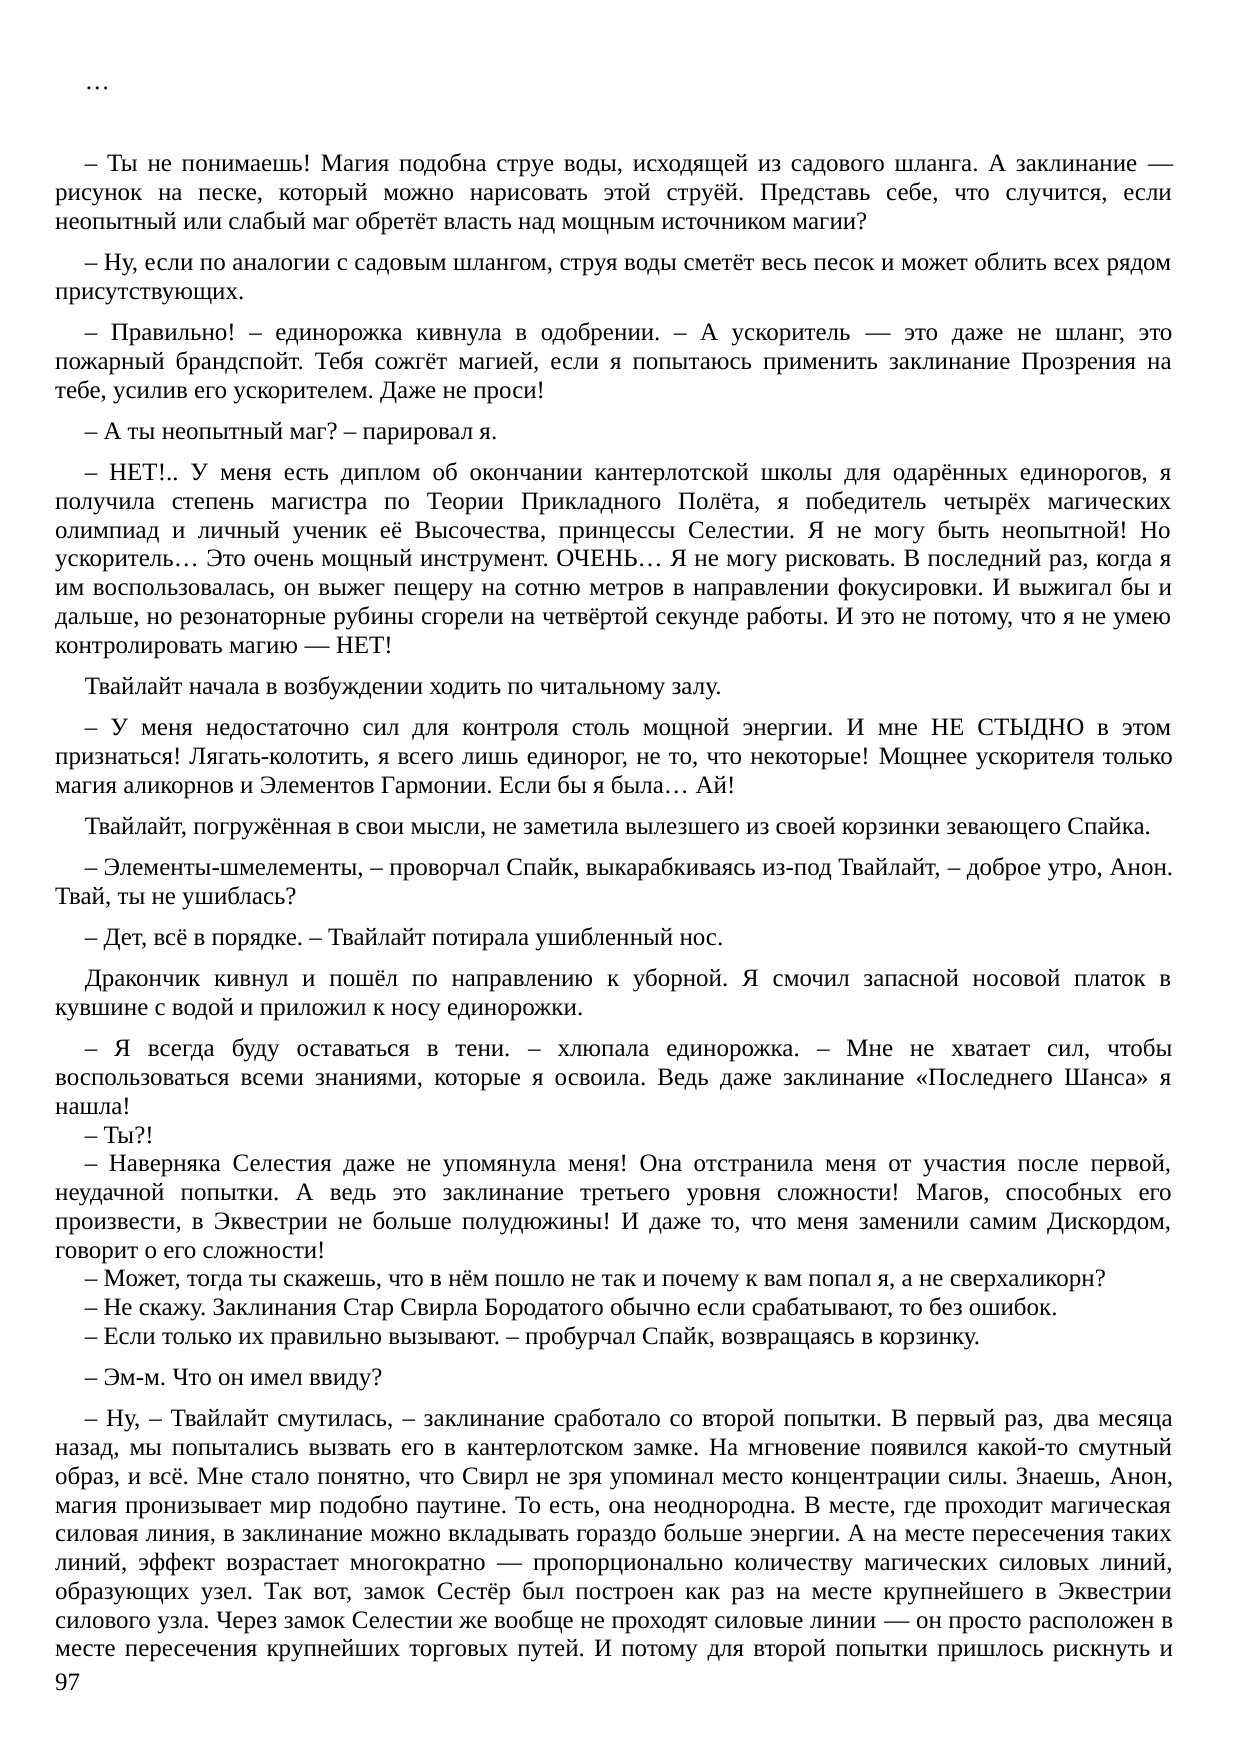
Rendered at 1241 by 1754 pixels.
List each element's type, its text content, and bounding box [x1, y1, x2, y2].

text – А ты неопытный маг? – парировал я. [55, 416, 1173, 445]
text – Ну, если по аналогии с садовым шлангом, струя воды сметёт весь песок и может облить всех рядом присутствующих. [55, 247, 1173, 305]
text – Правильно! – единорожка кивнула в одобрении. – А ускоритель — это даже не шланг, это пожарный брандспойт. Тебя сожгёт магией, если я попытаюсь применить заклинание Прозрения на тебе, усилив его ускорителем. Даже не проси! [55, 317, 1173, 403]
text – Ну, – Твайлайт смутилась, – заклинание сработало со второй попытки. В первый раз, два месяца назад, мы попытались вызвать его в кантерлотском замке. На мгновение появился какой-то смутный образ, и всё. Мне стало понятно, что Свирл не зря упоминал место концентрации силы. Знаешь, Анон, магия пронизывает мир подобно паутине. То есть, она неоднородна. В месте, где проходит магическая силовая линия, в заклинание можно вкладывать гораздо больше энергии. А на месте пересечения таких линий, эффект возрастает многократно — пропорционально количеству магических силовых линий, образующих узел. Так вот, замок Сестёр был построен как раз на месте крупнейшего в Эквестрии силового узла. Через замок Селестии же вообще не проходят силовые линии — он просто расположен в месте пересечения крупнейших торговых путей. И потому для второй попытки пришлось рискнуть и [55, 1403, 1173, 1662]
text – Эм-м. Что он имел ввиду? [55, 1362, 1173, 1391]
text Твайлайт, погружённая в свои мысли, не заметила вылезшего из своей корзинки зевающего Спайка. [55, 811, 1173, 840]
text – Элементы-шмелементы, – проворчал Спайк, выкарабкиваясь из-под Твайлайт, – доброе утро, Анон. Твай, ты не ушиблась? [55, 852, 1173, 910]
text – Наверняка Селестия даже не упомянула меня! Она отстранила меня от участия после первой, неудачной попытки. А ведь это заклинание третьего уровня сложности! Магов, способных его произвести, в Эквестрии не больше полудюжины! И даже то, что меня заменили самим Дискордом, говорит о его сложности! [55, 1148, 1173, 1263]
text – Не скажу. Заклинания Стар Свирла Бородатого обычно если срабатывают, то без ошибок. [55, 1292, 1173, 1321]
text – Я всегда буду оставаться в тени. – хлюпала единорожка. – Мне не хватает сил, чтобы воспользоваться всеми знаниями, которые я освоила. Ведь даже заклинание «Последнего Шанса» я нашла! [55, 1033, 1173, 1120]
text – НЕТ!.. У меня есть диплом об окончании кантерлотской школы для одарённых единорогов, я получила степень магистра по Теории Прикладного Полёта, я победитель четырёх магических олимпиад и личный ученик её Высочества, принцессы Селестии. Я не могу быть неопытной! Но ускоритель… Это очень мощный инструмент. ОЧЕНЬ… Я не могу рисковать. В последний раз, когда я им воспользовалась, он выжег пещеру на сотню метров в направлении фокусировки. И выжигал бы и дальше, но резонаторные рубины сгорели на четвёртой секунде работы. И это не потому, что я не умею контролировать магию — НЕТ! [55, 457, 1173, 658]
text – Ты?! [55, 1120, 1173, 1148]
text – У меня недостаточно сил для контроля столь мощной энергии. И мне НЕ СТЫДНО в этом признаться! Лягать-колотить, я всего лишь единорог, не то, что некоторые! Мощнее ускорителя только магия аликорнов и Элементов Гармонии. Если бы я была… Ай! [55, 712, 1173, 798]
text Дракончик кивнул и пошёл по направлению к уборной. Я смочил запасной носовой платок в кувшине с водой и приложил к носу единорожки. [55, 963, 1173, 1021]
text – Ты не понимаешь! Магия подобна струе воды, исходящей из садового шланга. А заклинание — рисунок на песке, который можно нарисовать этой струёй. Представь себе, что случится, если неопытный или слабый маг обретёт власть над мощным источником магии? [55, 148, 1173, 235]
text … [55, 66, 1173, 95]
text – Может, тогда ты скажешь, что в нём пошло не так и почему к вам попал я, а не сверхаликорн? [55, 1263, 1173, 1292]
text – Дет, всё в порядке. – Твайлайт потирала ушибленный нос. [55, 922, 1173, 951]
text – Если только их правильно вызывают. – пробурчал Спайк, возвращаясь в корзинку. [55, 1321, 1173, 1350]
text Твайлайт начала в возбуждении ходить по читальному залу. [55, 671, 1173, 700]
